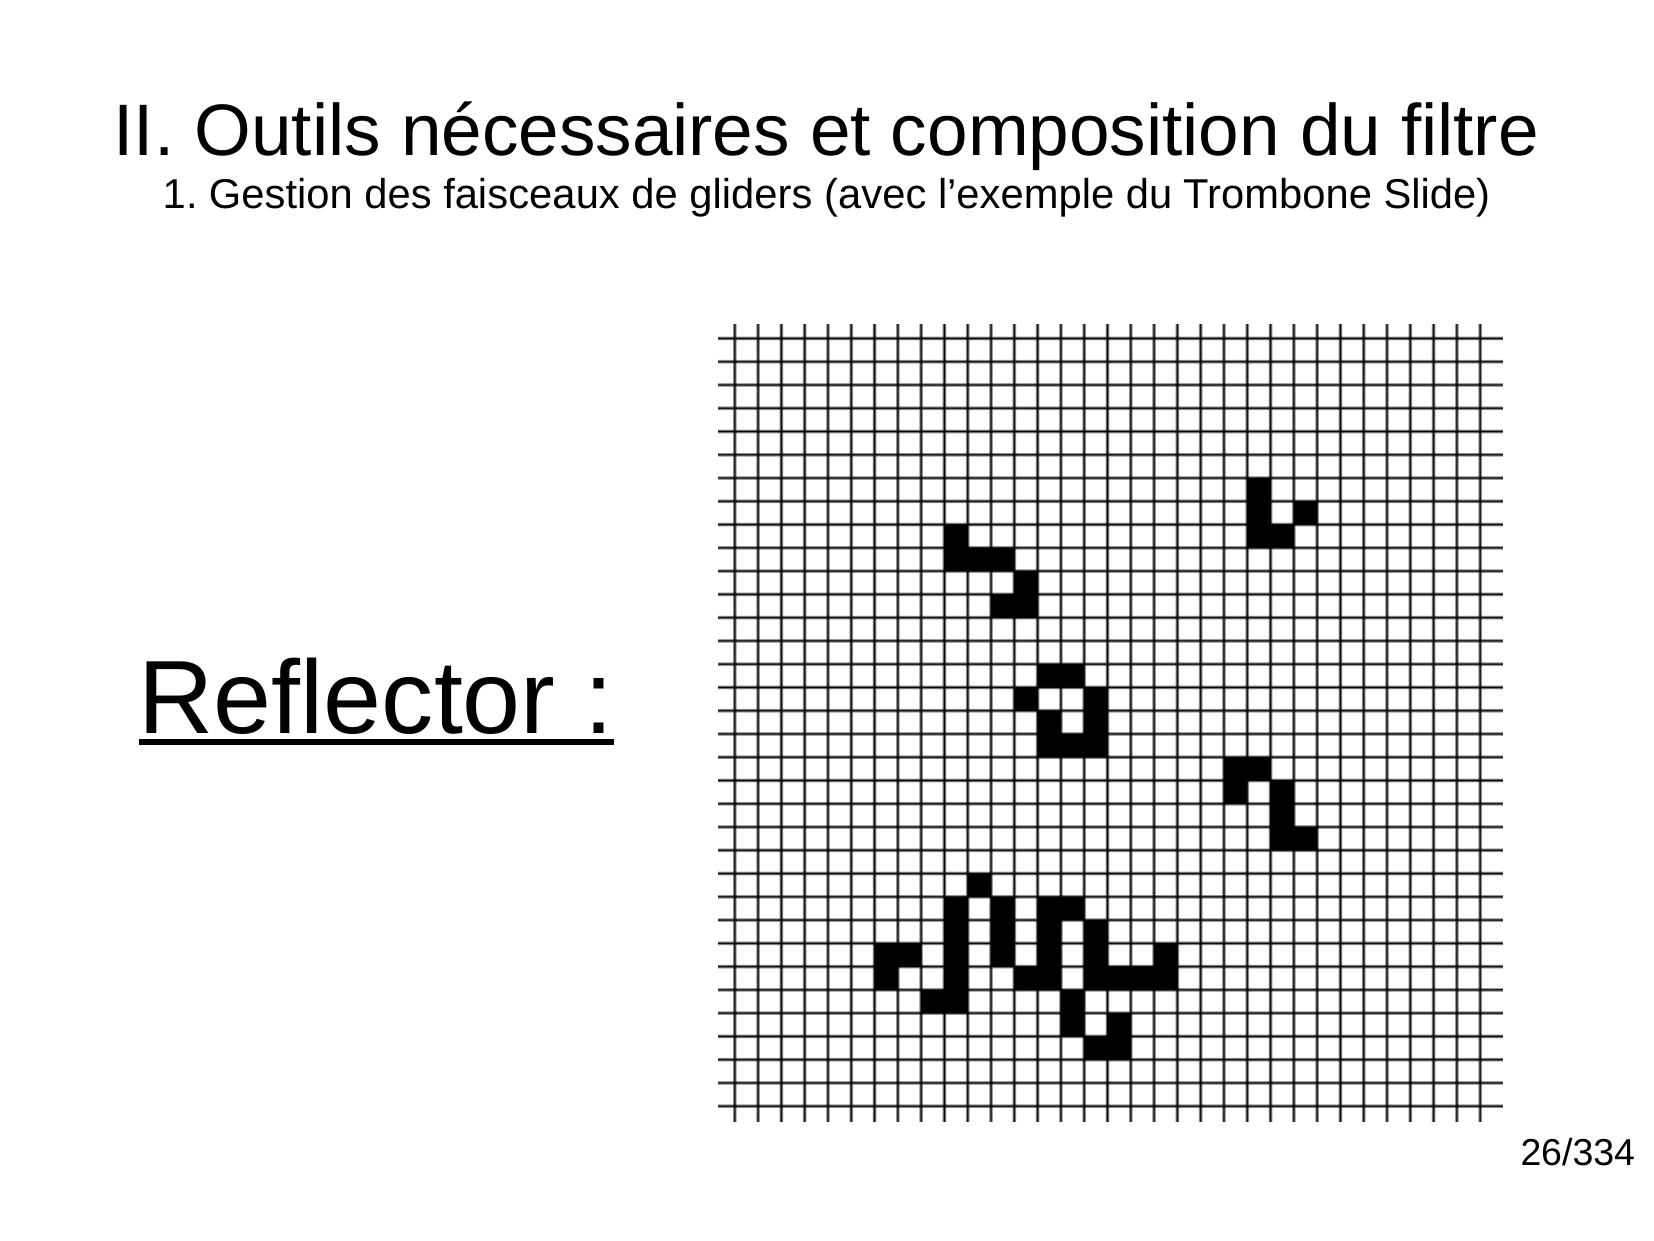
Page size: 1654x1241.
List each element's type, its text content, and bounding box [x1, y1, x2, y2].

text_box <number>/334 [1505, 1124, 1654, 1182]
title II. Outils nécessaires et composition du filtre 1. Gestion des faisceaux de gliders (avec l’exemple du Trombone Slide) [0, 30, 1654, 276]
picture [718, 324, 1503, 1123]
text_box Reflector : [124, 631, 629, 763]
